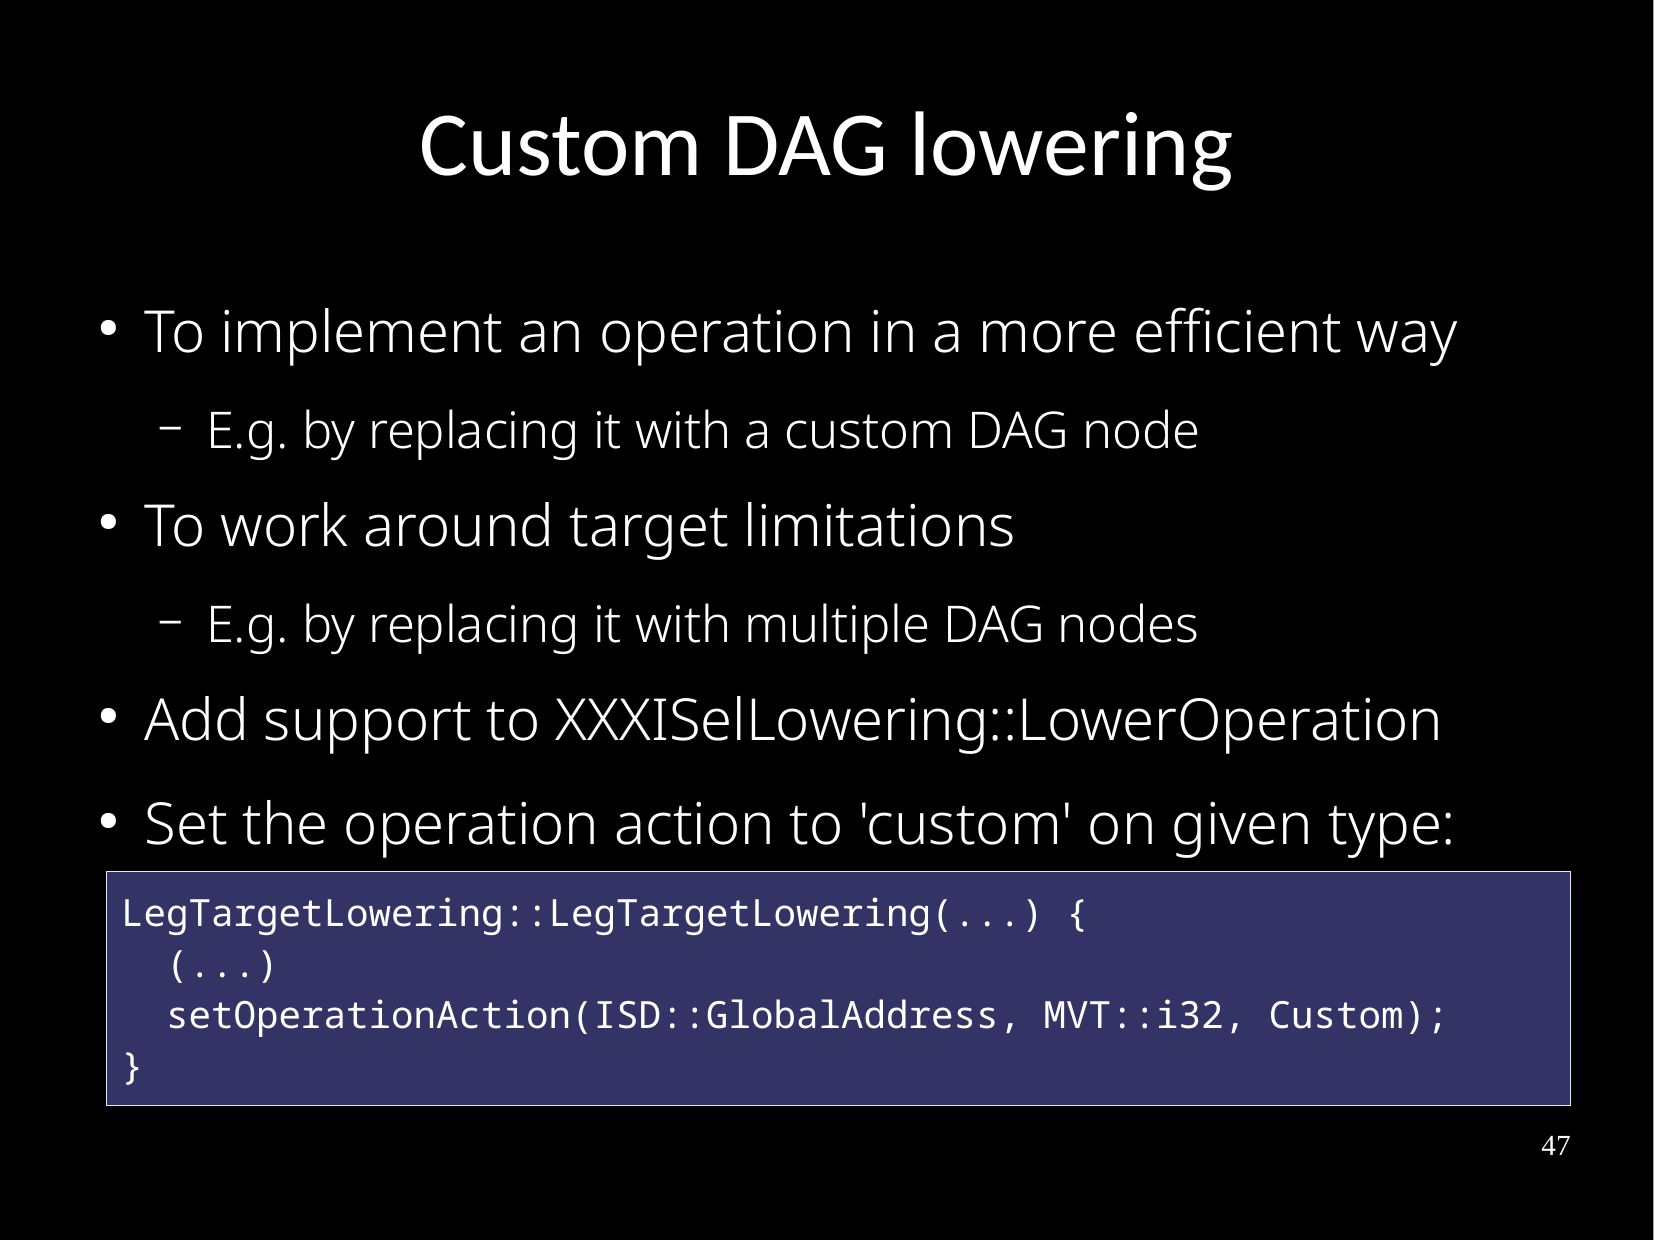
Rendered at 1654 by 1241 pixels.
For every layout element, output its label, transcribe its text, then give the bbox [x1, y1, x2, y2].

text_box LegTargetLowering::LegTargetLowering(...) { (...) setOperationAction(ISD::GlobalAddress, MVT::i32, Custom); } [106, 871, 1571, 1078]
title Custom DAG lowering [82, 49, 1571, 257]
list To implement an operation in a more efficient way E.g. by replacing it with a custom DAG node To work around target limitations E.g. by replacing it with multiple DAG nodes Add support to XXXISelLowering::LowerOperation Set the operation action to 'custom' on given type: [82, 290, 1571, 1010]
